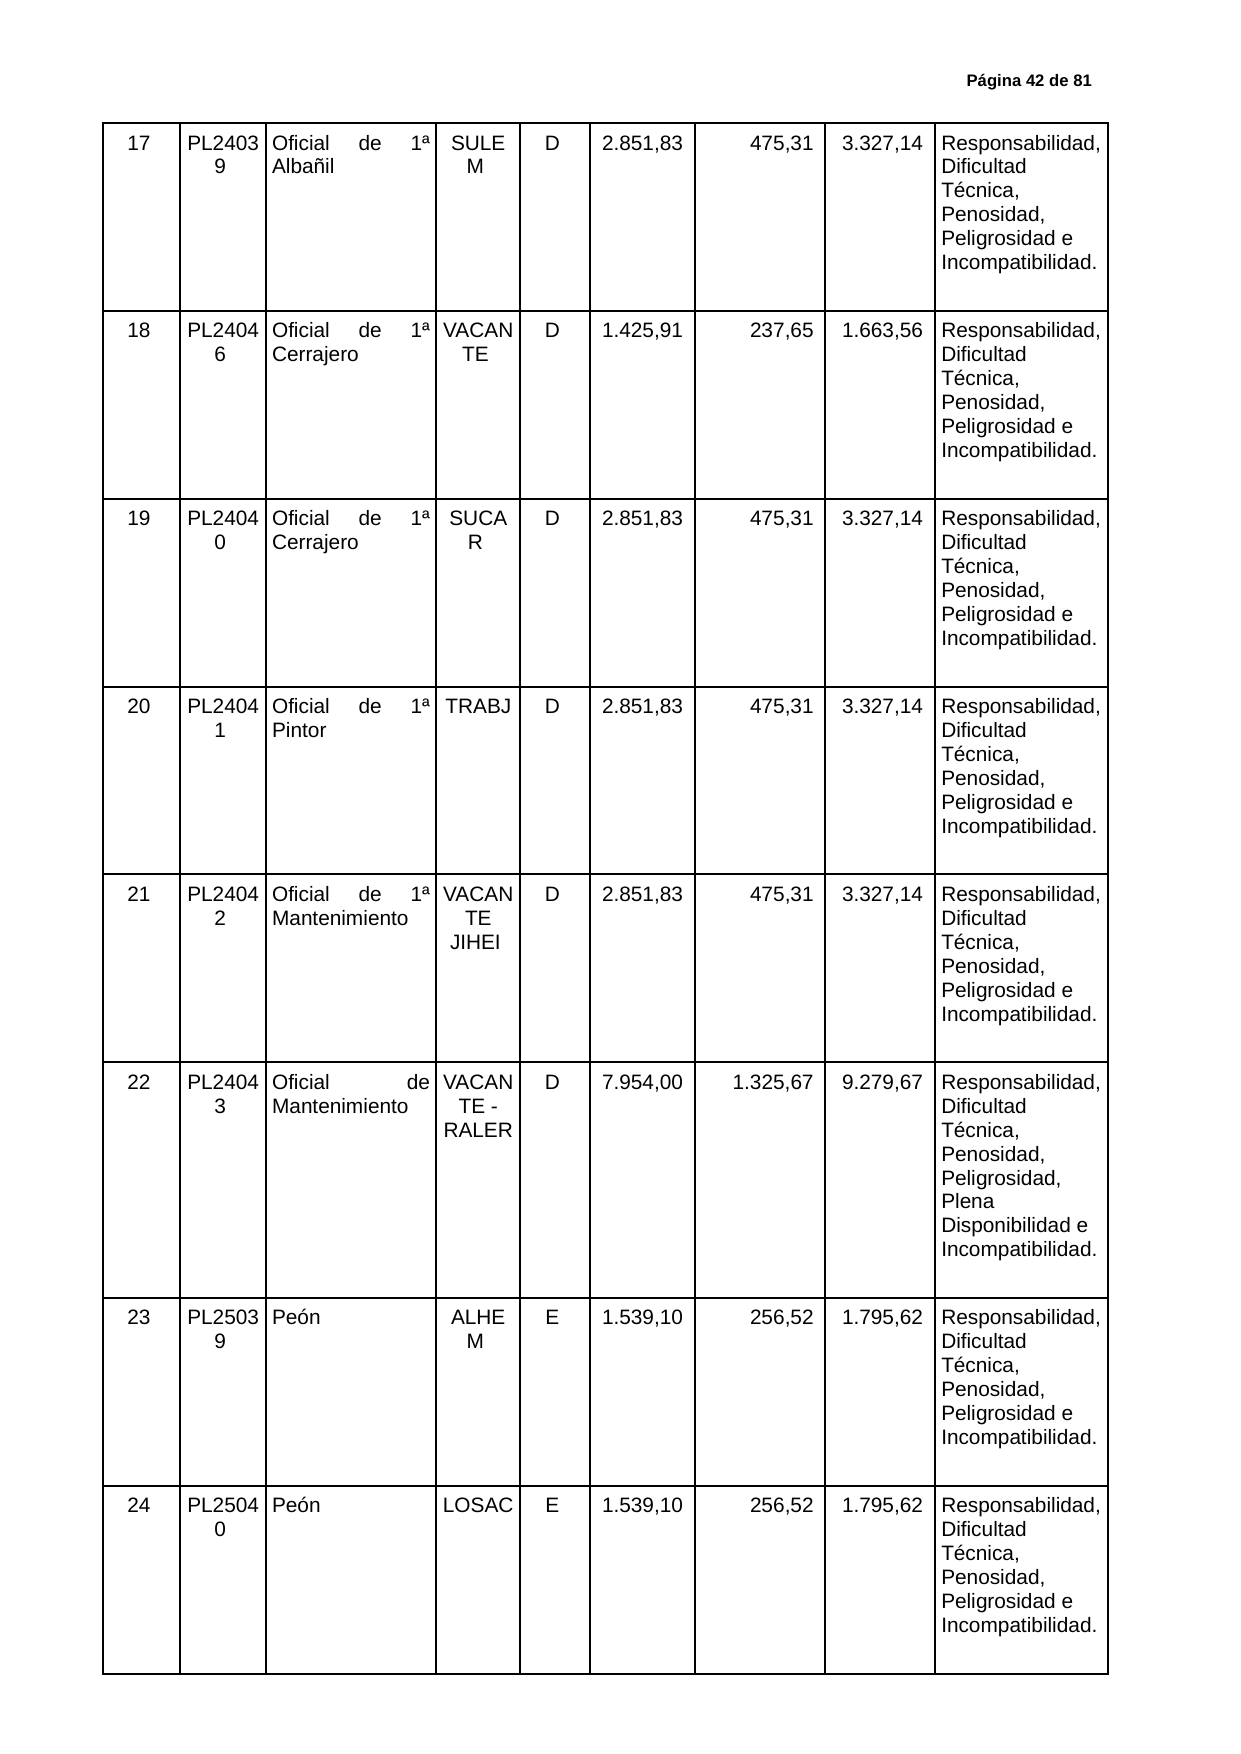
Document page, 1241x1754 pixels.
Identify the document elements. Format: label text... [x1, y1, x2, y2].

table_cell 256,52 [696, 1487, 824, 1672]
table_cell 20 [104, 688, 179, 873]
table_cell ALHEM [437, 1299, 519, 1485]
table_cell 2.851,83 [591, 500, 694, 686]
table_cell Oficial de 1ª Mantenimiento [267, 875, 435, 1061]
table_cell PL24043 [181, 1063, 265, 1297]
table_cell 19 [104, 500, 179, 686]
table_cell Oficial de 1ª Cerrajero [267, 500, 435, 686]
table_cell PL24040 [181, 500, 265, 686]
table_cell D [521, 312, 589, 498]
table_cell VACANTE [437, 312, 519, 498]
table_cell Peón [267, 1299, 435, 1485]
table_cell Responsabilidad, Dificultad Técnica, Penosidad, Peligrosidad e Incompatibilidad. [936, 500, 1107, 686]
table_cell PL24041 [181, 688, 265, 873]
table_cell 237,65 [696, 312, 824, 498]
table_cell PL25039 [181, 1299, 265, 1485]
table_cell 475,31 [696, 124, 824, 310]
table_cell 475,31 [696, 500, 824, 686]
table_cell PL25040 [181, 1487, 265, 1672]
table_cell PL24042 [181, 875, 265, 1061]
table_cell Responsabilidad, Dificultad Técnica, Penosidad, Peligrosidad e Incompatibilidad. [936, 1487, 1107, 1672]
table_cell 1.795,62 [826, 1487, 934, 1672]
table_cell D [521, 124, 589, 310]
table_cell SUCAR [437, 500, 519, 686]
table_cell 23 [104, 1299, 179, 1485]
table_cell 3.327,14 [826, 688, 934, 873]
table_cell 22 [104, 1063, 179, 1297]
table_cell Oficial de 1ª Cerrajero [267, 312, 435, 498]
table_cell 2.851,83 [591, 875, 694, 1061]
table_cell 7.954,00 [591, 1063, 694, 1297]
table_cell Responsabilidad, Dificultad Técnica, Penosidad, Peligrosidad e Incompatibilidad. [936, 124, 1107, 310]
table_cell PL24039 [181, 124, 265, 310]
table_cell D [521, 875, 589, 1061]
table_cell D [521, 500, 589, 686]
table_cell SULEM [437, 124, 519, 310]
table_cell E [521, 1487, 589, 1672]
table_cell PL24046 [181, 312, 265, 498]
table_cell E [521, 1299, 589, 1485]
table_cell Responsabilidad, Dificultad Técnica, Penosidad, Peligrosidad e Incompatibilidad. [936, 312, 1107, 498]
table_cell 21 [104, 875, 179, 1061]
table_cell 3.327,14 [826, 500, 934, 686]
table_cell VACANTE JIHEI [437, 875, 519, 1061]
table_cell Responsabilidad, Dificultad Técnica, Penosidad, Peligrosidad, Plena Disponibilidad e Incompatibilidad. [936, 1063, 1107, 1297]
table_cell 18 [104, 312, 179, 498]
table_cell 1.325,67 [696, 1063, 824, 1297]
table_cell Oficial de 1ª Pintor [267, 688, 435, 873]
table_cell 1.663,56 [826, 312, 934, 498]
table_cell Oficial de 1ª Albañil [267, 124, 435, 310]
table_cell Responsabilidad, Dificultad Técnica, Penosidad, Peligrosidad e Incompatibilidad. [936, 1299, 1107, 1485]
table_cell D [521, 688, 589, 873]
table_cell Oficial de Mantenimiento [267, 1063, 435, 1297]
table_cell D [521, 1063, 589, 1297]
table_cell Peón [267, 1487, 435, 1672]
table_cell 475,31 [696, 688, 824, 873]
table_cell 475,31 [696, 875, 824, 1061]
table_cell 24 [104, 1487, 179, 1672]
table_cell 3.327,14 [826, 124, 934, 310]
table_cell VACANTE - RALER [437, 1063, 519, 1297]
table_cell 256,52 [696, 1299, 824, 1485]
table_cell LOSAC [437, 1487, 519, 1672]
table_cell 1.795,62 [826, 1299, 934, 1485]
table_cell 17 [104, 124, 179, 310]
table_cell Responsabilidad, Dificultad Técnica, Penosidad, Peligrosidad e Incompatibilidad. [936, 688, 1107, 873]
table_cell 1.425,91 [591, 312, 694, 498]
table_cell 1.539,10 [591, 1487, 694, 1672]
table_cell 2.851,83 [591, 688, 694, 873]
table_cell TRABJ [437, 688, 519, 873]
table_cell 3.327,14 [826, 875, 934, 1061]
table_cell 9.279,67 [826, 1063, 934, 1297]
table_cell Responsabilidad, Dificultad Técnica, Penosidad, Peligrosidad e Incompatibilidad. [936, 875, 1107, 1061]
table_cell 2.851,83 [591, 124, 694, 310]
table_cell 1.539,10 [591, 1299, 694, 1485]
